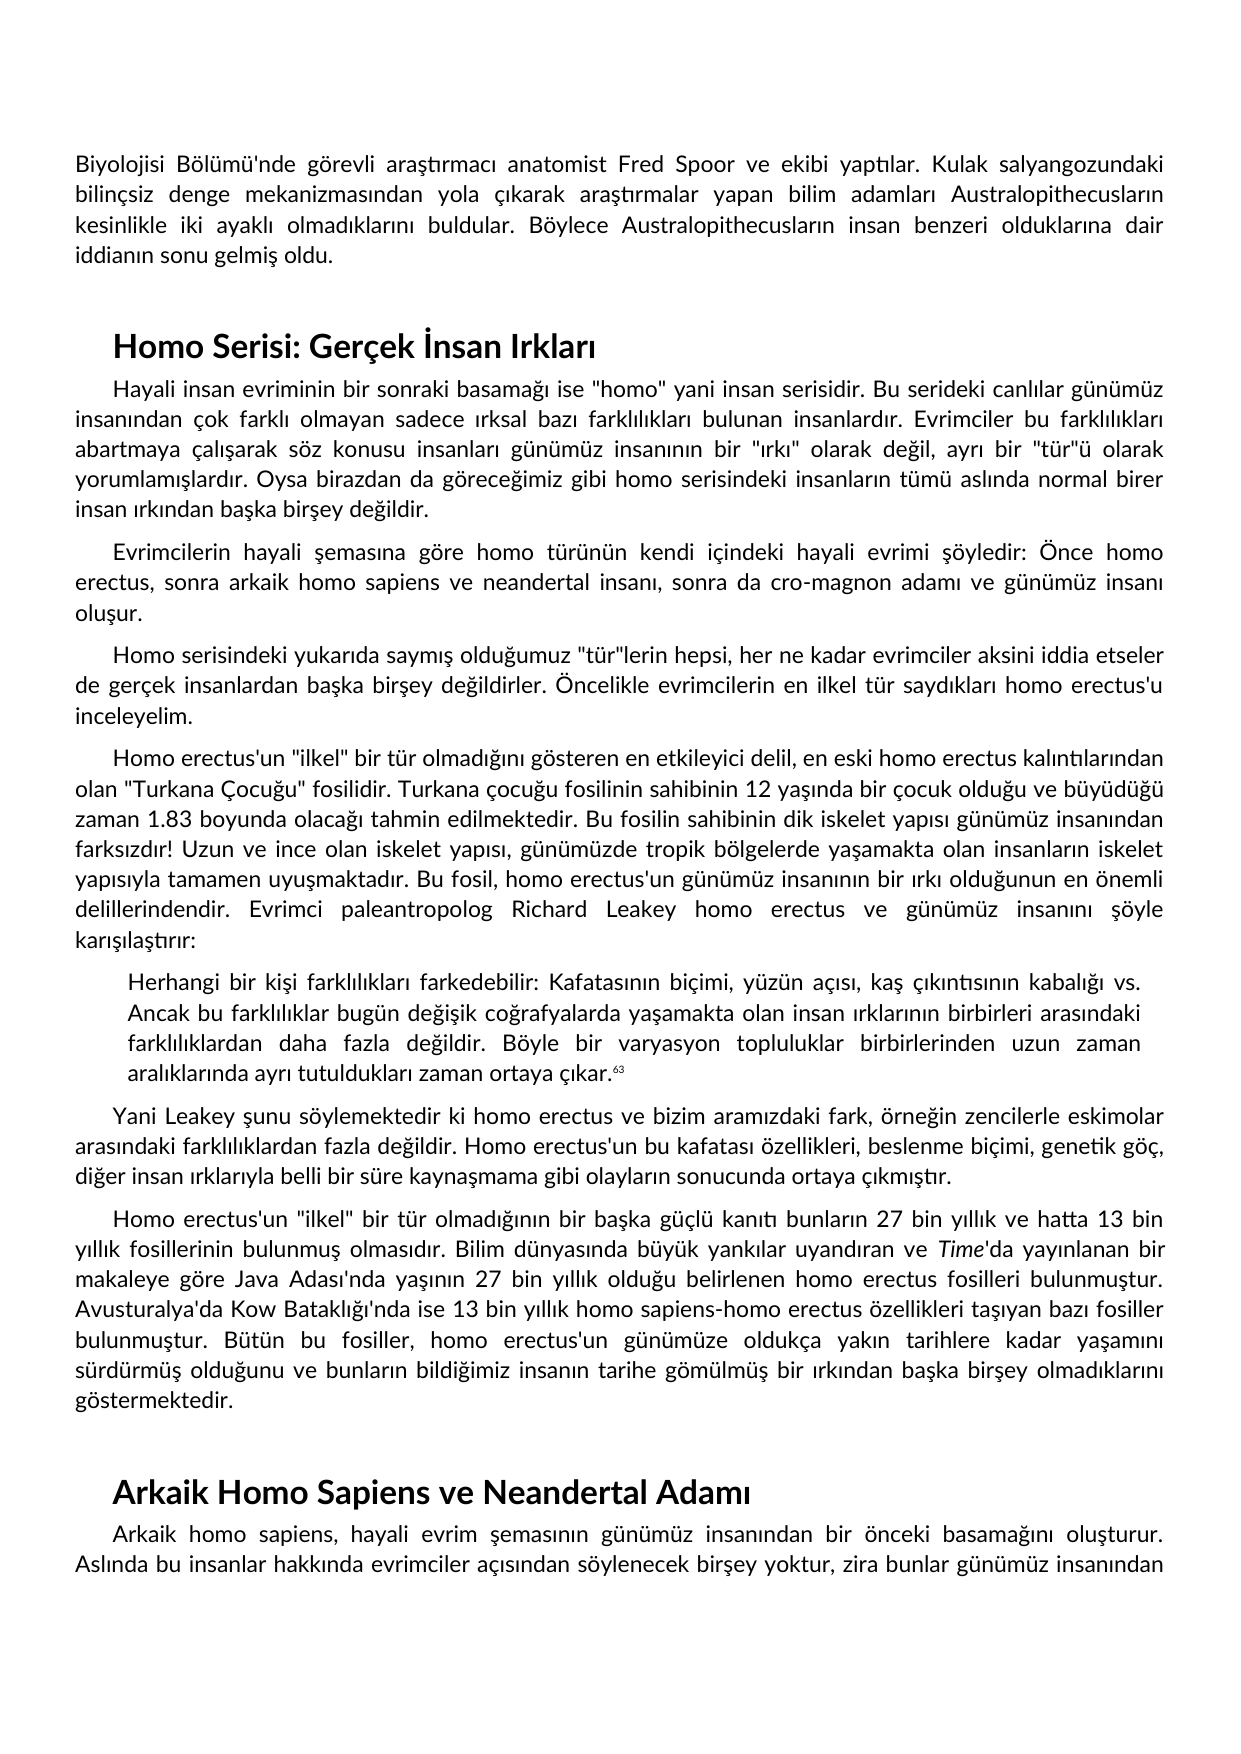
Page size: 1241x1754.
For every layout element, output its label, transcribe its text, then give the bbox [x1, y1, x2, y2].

text Homo serisindeki yukarıda saymış olduğumuz "tür"lerin hepsi, her ne kadar evrimciler aksini iddia etseler de gerçek insanlardan başka birşey değildirler. Öncelikle evrimcilerin en ilkel tür saydıkları homo erectus'u inceleyelim. [75, 641, 1165, 729]
subtitle Arkaik Homo Sapiens ve Neandertal Adamı [112, 1471, 1165, 1511]
subtitle Homo Serisi: Gerçek İnsan Irkları [112, 326, 1165, 366]
text Homo erectus'un "ilkel" bir tür olmadığının bir başka güçlü kanıtı bunların 27 bin yıllık ve hatta 13 bin yıllık fosillerinin bulunmuş olmasıdır. Bilim dünyasında büyük yankılar uyandıran ve Time'da yayınlanan bir makaleye göre Java Adası'nda yaşının 27 bin yıllık olduğu belirlenen homo erectus fosilleri bulunmuştur. Avusturalya'da Kow Bataklığı'nda ise 13 bin yıllık homo sapiens-homo erectus özellikleri taşıyan bazı fosiller bulunmuştur. Bütün bu fosiller, homo erectus'un günümüze oldukça yakın tarihlere kadar yaşamını sürdürmüş olduğunu ve bunların bildiğimiz insanın tarihe gömülmüş bir ırkından başka birşey olmadıklarını göstermektedir. [75, 1204, 1165, 1413]
text Biyolojisi Bölümü'nde görevli araştırmacı anatomist Fred Spoor ve ekibi yaptılar. Kulak salyangozundaki bilinçsiz denge mekanizmasından yola çıkarak araştırmalar yapan bilim adamları Australopithecusların kesinlikle iki ayaklı olmadıklarını buldular. Böylece Australopithecusların insan benzeri olduklarına dair iddianın sonu gelmiş oldu. [75, 150, 1165, 268]
text Herhangi bir kişi farklılıkları farkedebilir: Kafatasının biçimi, yüzün açısı, kaş çıkıntısının kabalığı vs. Ancak bu farklılıklar bugün değişik coğrafyalarda yaşamakta olan insan ırklarının birbirleri arasındaki farklılıklardan daha fazla değildir. Böyle bir varyasyon topluluklar birbirlerinden uzun zaman aralıklarında ayrı tutuldukları zaman ortaya çıkar.63 [127, 968, 1143, 1086]
text Hayali insan evriminin bir sonraki basamağı ise "homo" yani insan serisidir. Bu serideki canlılar günümüz insanından çok farklı olmayan sadece ırksal bazı farklılıkları bulunan insanlardır. Evrimciler bu farklılıkları abartmaya çalışarak söz konusu insanları günümüz insanının bir "ırkı" olarak değil, ayrı bir "tür"ü olarak yorumlamışlardır. Oysa birazdan da göreceğimiz gibi homo serisindeki insanların tümü aslında normal birer insan ırkından başka birşey değildir. [75, 374, 1165, 523]
text Homo erectus'un "ilkel" bir tür olmadığını gösteren en etkileyici delil, en eski homo erectus kalıntılarından olan "Turkana Çocuğu" fosilidir. Turkana çocuğu fosilinin sahibinin 12 yaşında bir çocuk olduğu ve büyüdüğü zaman 1.83 boyunda olacağı tahmin edilmektedir. Bu fosilin sahibinin dik iskelet yapısı günümüz insanından farksızdır! Uzun ve ince olan iskelet yapısı, günümüzde tropik bölgelerde yaşamakta olan insanların iskelet yapısıyla tamamen uyuşmaktadır. Bu fosil, homo erectus'un günümüz insanının bir ırkı olduğunun en önemli delillerindendir. Evrimci paleantropolog Richard Leakey homo erectus ve günümüz insanını şöyle karışılaştırır: [75, 744, 1165, 953]
text Arkaik homo sapiens, hayali evrim şemasının günümüz insanından bir önceki basamağını oluşturur. Aslında bu insanlar hakkında evrimciler açısından söylenecek birşey yoktur, zira bunlar günümüz insanından [75, 1519, 1165, 1577]
text Evrimcilerin hayali şemasına göre homo türünün kendi içindeki hayali evrimi şöyledir: Önce homo erectus, sonra arkaik homo sapiens ve neandertal insanı, sonra da cro-magnon adamı ve günümüz insanı oluşur. [75, 538, 1165, 626]
text Yani Leakey şunu söylemektedir ki homo erectus ve bizim aramızdaki fark, örneğin zencilerle eskimolar arasındaki farklılıklardan fazla değildir. Homo erectus'un bu kafatası özellikleri, beslenme biçimi, genetik göç, diğer insan ırklarıyla belli bir süre kaynaşmama gibi olayların sonucunda ortaya çıkmıştır. [75, 1101, 1165, 1189]
